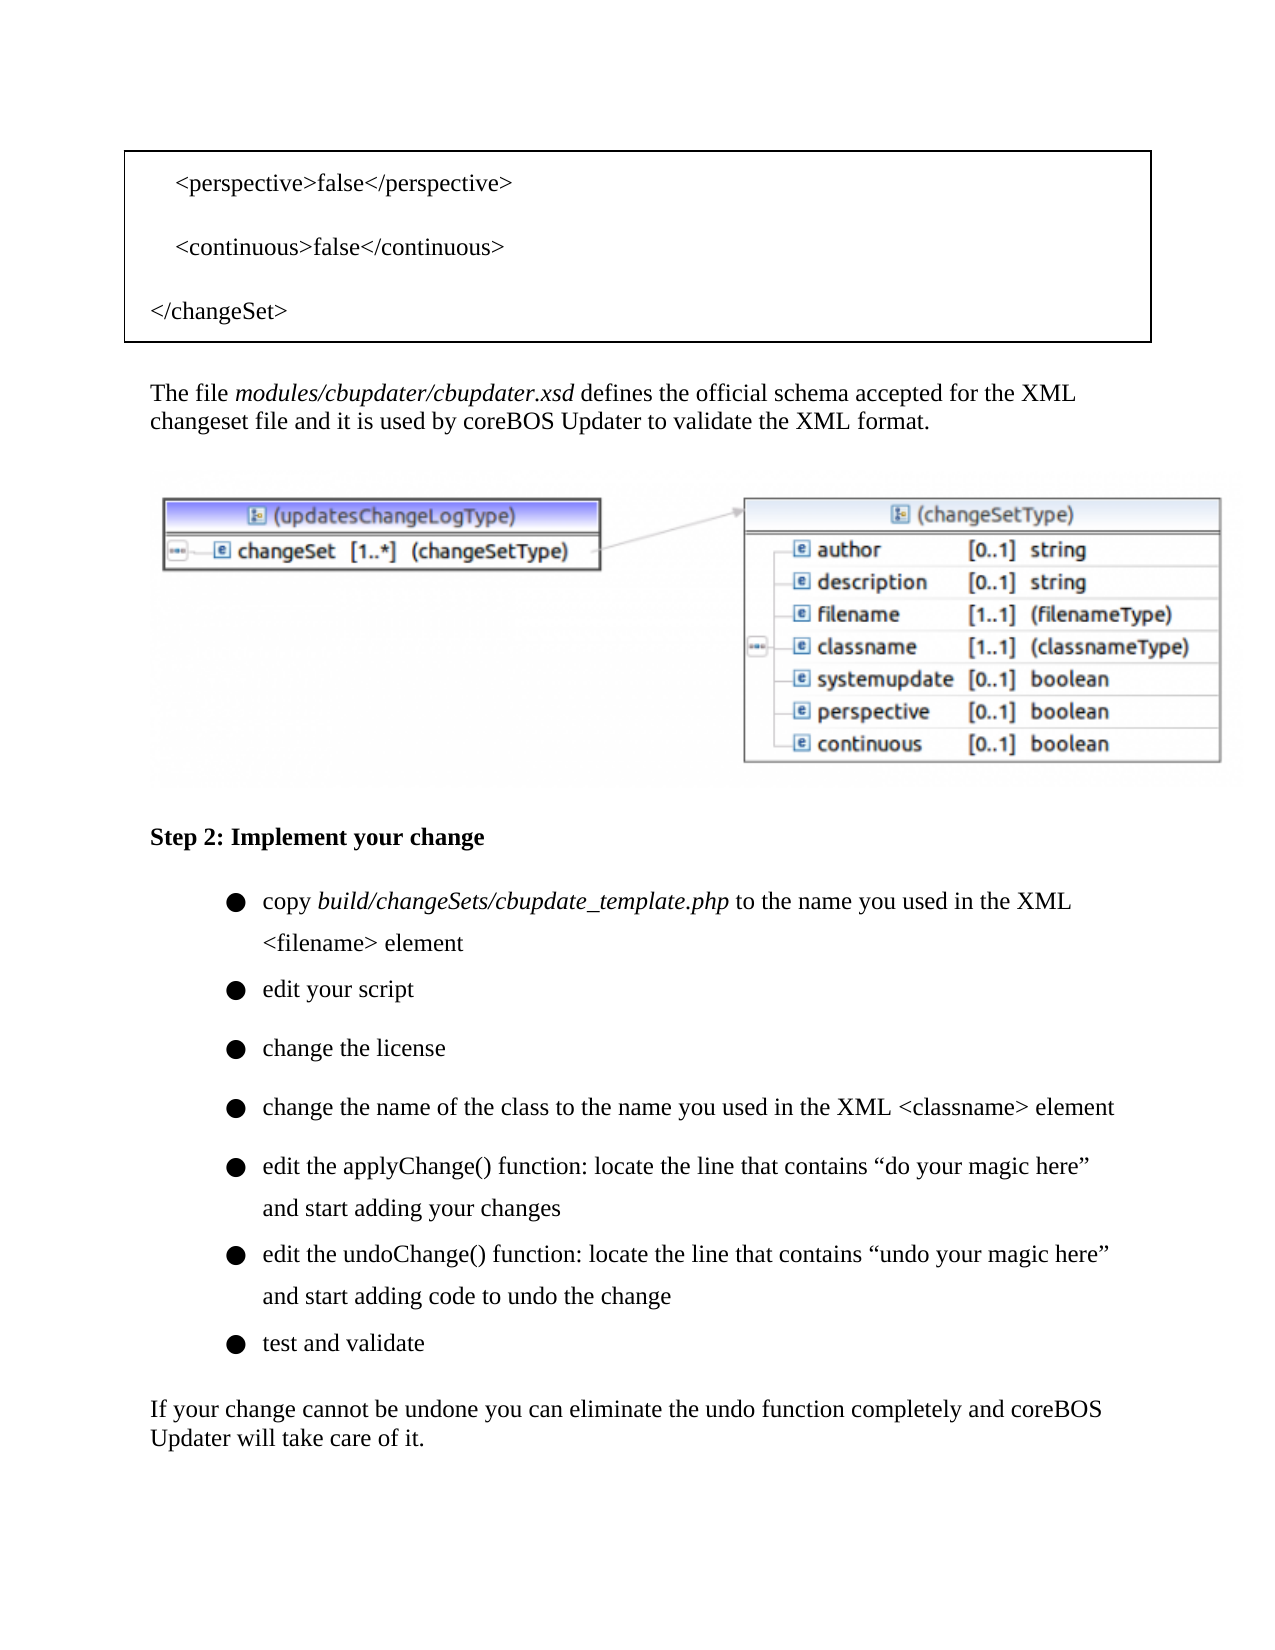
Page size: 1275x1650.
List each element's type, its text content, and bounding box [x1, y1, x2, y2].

picture [150, 470, 1244, 788]
text <perspective>false</perspective> [125, 152, 1150, 197]
list edit the applyChange() function: locate the line that contains “do your magic here” and start adding your changes [225, 1137, 1125, 1221]
text If your change cannot be undone you can eliminate the undo function completely and coreBOS Updater will take care of it. [150, 1394, 1125, 1451]
list copy build/changeSets/cbupdate_template.php to the name you used in the XML <filename> element [225, 872, 1125, 956]
list test and validate [225, 1314, 1125, 1366]
text </changeSet> [125, 277, 1150, 341]
list change the license [225, 1019, 1125, 1071]
list change the name of the class to the name you used in the XML <classname> element [225, 1078, 1125, 1129]
text <continuous>false</continuous> [125, 214, 1150, 261]
subtitle Step 2: Implement your change [150, 822, 1125, 851]
text The file modules/cbupdater/cbupdater.xsd defines the official schema accepted for the XML changeset file and it is used by coreBOS Updater to validate the XML format. [150, 378, 1125, 435]
list edit your script [225, 961, 1125, 1012]
list edit the undoChange() function: locate the line that contains “undo your magic here” and start adding code to undo the change [225, 1226, 1125, 1310]
